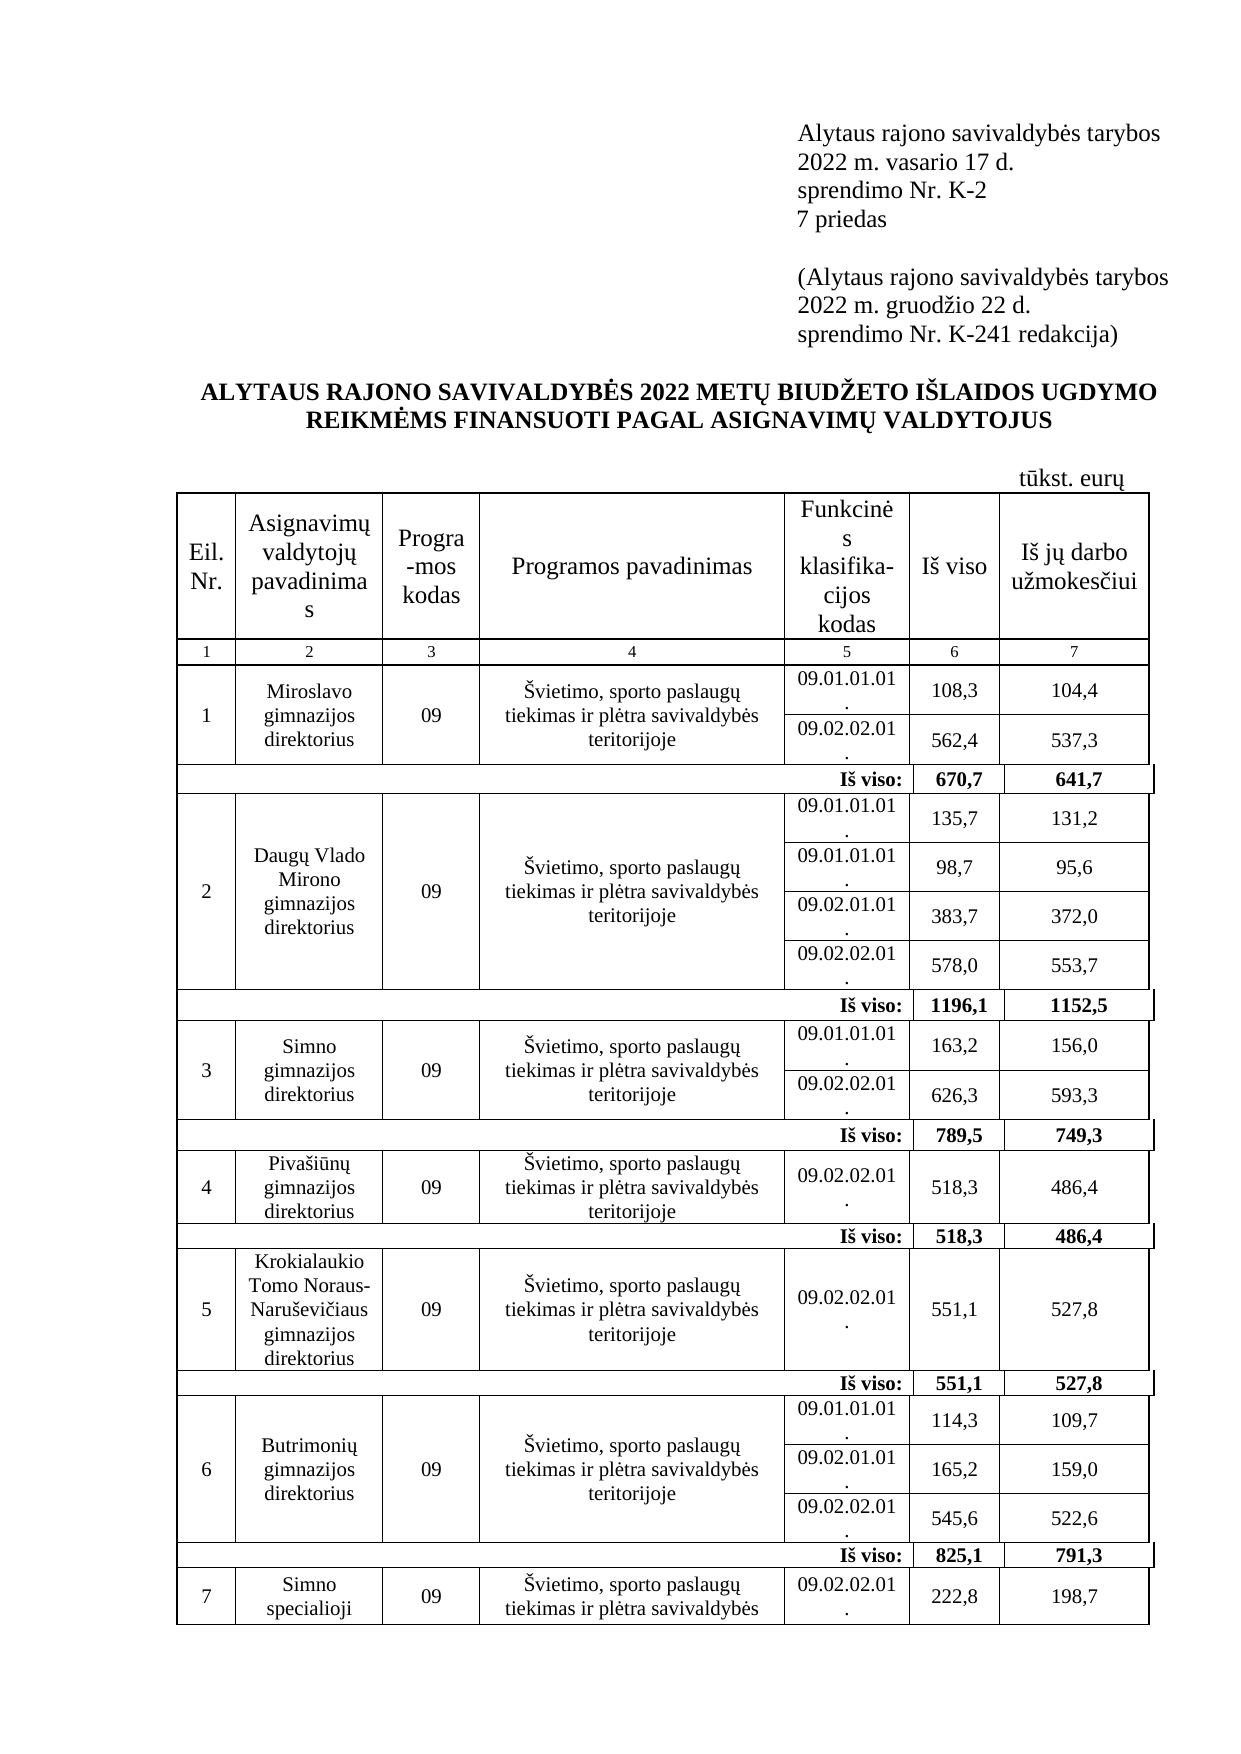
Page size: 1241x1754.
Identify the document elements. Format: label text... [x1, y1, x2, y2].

text 7 priedas [796, 204, 1181, 233]
table_cell 1 [178, 640, 235, 664]
table_cell 09.01.01.01. [785, 1396, 909, 1444]
table_header Eil. Nr. [178, 494, 235, 638]
table_cell 670,7 [914, 765, 1004, 792]
table_cell Švietimo, sporto paslaugų tiekimas ir plėtra savivaldybės teritorijoje [480, 1249, 784, 1369]
table_cell Pivašiūnų gimnazijos direktorius [236, 1151, 382, 1223]
table_cell 09 [383, 1021, 479, 1119]
table_cell Daugų Vlado Mirono gimnazijos direktorius [236, 794, 382, 989]
table_cell [1150, 842, 1177, 891]
table_cell 95,6 [1000, 843, 1148, 891]
table_cell 593,3 [1000, 1071, 1148, 1119]
table_cell 09.02.02.01. [785, 1494, 909, 1542]
table_cell Iš viso: [178, 1543, 913, 1567]
table_cell 09 [383, 1396, 479, 1542]
table_header Funkcinės klasifika-cijos kodas [785, 494, 909, 638]
table_cell 09.02.02.01. [785, 1071, 909, 1119]
table_cell 3 [383, 640, 479, 664]
table_cell 486,4 [1000, 1151, 1148, 1223]
table_cell Švietimo, sporto paslaugų tiekimas ir plėtra savivaldybės teritorijoje [480, 1396, 784, 1542]
table_header Progra-mos kodas [383, 494, 479, 638]
table_cell 159,0 [1000, 1445, 1148, 1493]
table_cell 825,1 [914, 1543, 1004, 1567]
table_cell [1150, 891, 1177, 940]
table_cell Iš viso: [178, 1120, 913, 1150]
table_cell 09 [383, 1249, 479, 1369]
table_cell [1177, 1493, 1182, 1542]
table_cell [1177, 940, 1182, 989]
text ALYTAUS RAJONO SAVIVALDYBĖS 2022 METŲ BIUDŽETO IŠLAIDOS UGDYMO REIKMĖMS FINANSUOTI PAGAL ASIGNAVIMŲ VALDYTOJUS [177, 377, 1181, 434]
table_cell [1155, 989, 1182, 1020]
table_cell 4 [178, 1151, 235, 1223]
table_cell 553,7 [1000, 941, 1148, 989]
table_cell 09.02.02.01. [785, 1151, 909, 1223]
table_cell 7 [1000, 640, 1148, 664]
table_cell 09 [383, 794, 479, 989]
table_cell 1152,5 [1005, 989, 1153, 1020]
table_cell 5 [785, 640, 909, 664]
table_cell Iš viso: [178, 1371, 913, 1395]
text (Alytaus rajono savivaldybės tarybos [177, 262, 1181, 291]
table_cell 6 [910, 640, 999, 664]
table_cell [1177, 1395, 1182, 1444]
table_cell 3 [178, 1021, 235, 1119]
table_header Iš viso [910, 494, 999, 638]
table_cell 749,3 [1005, 1119, 1153, 1150]
table_cell [1150, 1248, 1177, 1369]
table_cell 108,3 [910, 666, 999, 714]
table_cell [1150, 1493, 1177, 1542]
table_cell [1177, 638, 1182, 664]
table_cell 527,8 [1005, 1370, 1153, 1395]
table_cell [1155, 1223, 1182, 1248]
table_cell 09.01.01.01. [785, 1021, 909, 1069]
text sprendimo Nr. K-2 [177, 176, 1181, 204]
table_cell [1177, 1444, 1182, 1493]
table_cell 98,7 [910, 843, 999, 891]
table_cell Švietimo, sporto paslaugų tiekimas ir plėtra savivaldybės [480, 1568, 784, 1623]
table_cell 789,5 [914, 1120, 1004, 1150]
table_cell 09.01.01.01. [785, 843, 909, 891]
table_cell 156,0 [1000, 1021, 1148, 1069]
table_cell Simno specialioji [236, 1568, 382, 1623]
table_cell Iš viso: [178, 1224, 913, 1248]
table_cell 104,4 [1000, 666, 1148, 714]
table_cell [1150, 1567, 1177, 1623]
table_cell [1177, 793, 1182, 842]
table_cell [1177, 842, 1182, 891]
table_cell 1 [178, 666, 235, 764]
table_header Asignavimų valdytojų pavadinimas [236, 494, 382, 638]
table_cell 135,7 [910, 794, 999, 842]
table_header [1177, 492, 1182, 537]
table_cell 383,7 [910, 892, 999, 940]
table_cell 4 [480, 640, 784, 664]
table_cell Miroslavo gimnazijos direktorius [236, 666, 382, 764]
table_cell 641,7 [1005, 764, 1153, 792]
text 2022 m. vasario 17 d. [177, 147, 1181, 176]
table_cell 537,3 [1000, 715, 1148, 764]
table_cell 09.02.01.01. [785, 1445, 909, 1493]
table_cell [1150, 664, 1177, 714]
table_header [1154, 492, 1177, 537]
table_cell 551,1 [910, 1249, 999, 1369]
table_cell 09 [383, 1151, 479, 1223]
table_cell 163,2 [910, 1021, 999, 1069]
table_cell Simno gimnazijos direktorius [236, 1021, 382, 1119]
table_cell 222,8 [910, 1568, 999, 1623]
table_cell [1177, 1567, 1182, 1623]
table_cell 486,4 [1005, 1223, 1153, 1248]
table_cell 578,0 [910, 941, 999, 989]
table_cell 527,8 [1000, 1249, 1148, 1369]
table_cell 1196,1 [914, 990, 1004, 1020]
table_cell [1150, 1395, 1177, 1444]
table_cell Butrimonių gimnazijos direktorius [236, 1396, 382, 1542]
table_cell [1177, 1150, 1182, 1223]
text tūkst. eurų [177, 463, 1181, 492]
table_cell 198,7 [1000, 1568, 1148, 1623]
table_cell 09.02.02.01. [785, 1249, 909, 1369]
table_cell 518,3 [914, 1224, 1004, 1248]
table_cell Iš viso: [178, 765, 913, 792]
table_cell 09.02.02.01. [785, 715, 909, 764]
table_cell 09.02.02.01. [785, 941, 909, 989]
table_cell 5 [178, 1249, 235, 1369]
text sprendimo Nr. K-241 redakcija) [177, 319, 1181, 348]
table_cell [1177, 537, 1182, 638]
table_cell 545,6 [910, 1494, 999, 1542]
table_cell [1150, 1150, 1177, 1223]
table_cell 2 [178, 794, 235, 989]
table_cell [1155, 1370, 1182, 1395]
table_cell 165,2 [910, 1445, 999, 1493]
table_cell [1150, 537, 1177, 638]
table_cell Iš viso: [178, 990, 913, 1020]
table_cell Švietimo, sporto paslaugų tiekimas ir plėtra savivaldybės teritorijoje [480, 1151, 784, 1223]
table_cell 09 [383, 666, 479, 764]
table_cell 09.02.01.01. [785, 892, 909, 940]
table_cell 109,7 [1000, 1396, 1148, 1444]
table_cell [1150, 714, 1177, 764]
table_cell 7 [178, 1568, 235, 1623]
table_cell 6 [178, 1396, 235, 1542]
table_cell [1177, 714, 1182, 764]
table_cell [1177, 891, 1182, 940]
table_cell 562,4 [910, 715, 999, 764]
table_cell [1155, 1542, 1182, 1567]
table_cell [1150, 1444, 1177, 1493]
table_cell 791,3 [1005, 1542, 1153, 1567]
table_header Programos pavadinimas [480, 494, 784, 638]
table_cell [1155, 1119, 1182, 1150]
table_cell 522,6 [1000, 1494, 1148, 1542]
table_cell 09.01.01.01. [785, 794, 909, 842]
table_cell 518,3 [910, 1151, 999, 1223]
table_cell Švietimo, sporto paslaugų tiekimas ir plėtra savivaldybės teritorijoje [480, 666, 784, 764]
table_cell 2 [236, 640, 382, 664]
table_cell 372,0 [1000, 892, 1148, 940]
table_cell 114,3 [910, 1396, 999, 1444]
table_cell 09 [383, 1568, 479, 1623]
table_cell [1150, 638, 1177, 664]
text 2022 m. gruodžio 22 d. [177, 291, 1181, 319]
table_cell 09.01.01.01. [785, 666, 909, 714]
table_cell [1177, 1070, 1182, 1119]
table_cell Švietimo, sporto paslaugų tiekimas ir plėtra savivaldybės teritorijoje [480, 1021, 784, 1119]
table_header Iš jų darbo užmokesčiui [1000, 494, 1148, 638]
table_cell [1177, 1020, 1182, 1069]
table_cell Švietimo, sporto paslaugų tiekimas ir plėtra savivaldybės teritorijoje [480, 794, 784, 989]
table_cell [1150, 940, 1177, 989]
table_cell [1150, 1020, 1177, 1069]
table_cell 626,3 [910, 1071, 999, 1119]
table_cell [1150, 1070, 1177, 1119]
table_cell [1155, 764, 1182, 792]
table_cell Krokialaukio Tomo Noraus-Naruševičiaus gimnazijos direktorius [236, 1249, 382, 1369]
table_cell 09.02.02.01. [785, 1568, 909, 1623]
table_cell [1177, 1248, 1182, 1369]
table_cell 551,1 [914, 1371, 1004, 1395]
table_cell [1177, 664, 1182, 714]
text Alytaus rajono savivaldybės tarybos [177, 118, 1181, 147]
table_cell [1150, 793, 1177, 842]
table_cell 131,2 [1000, 794, 1148, 842]
